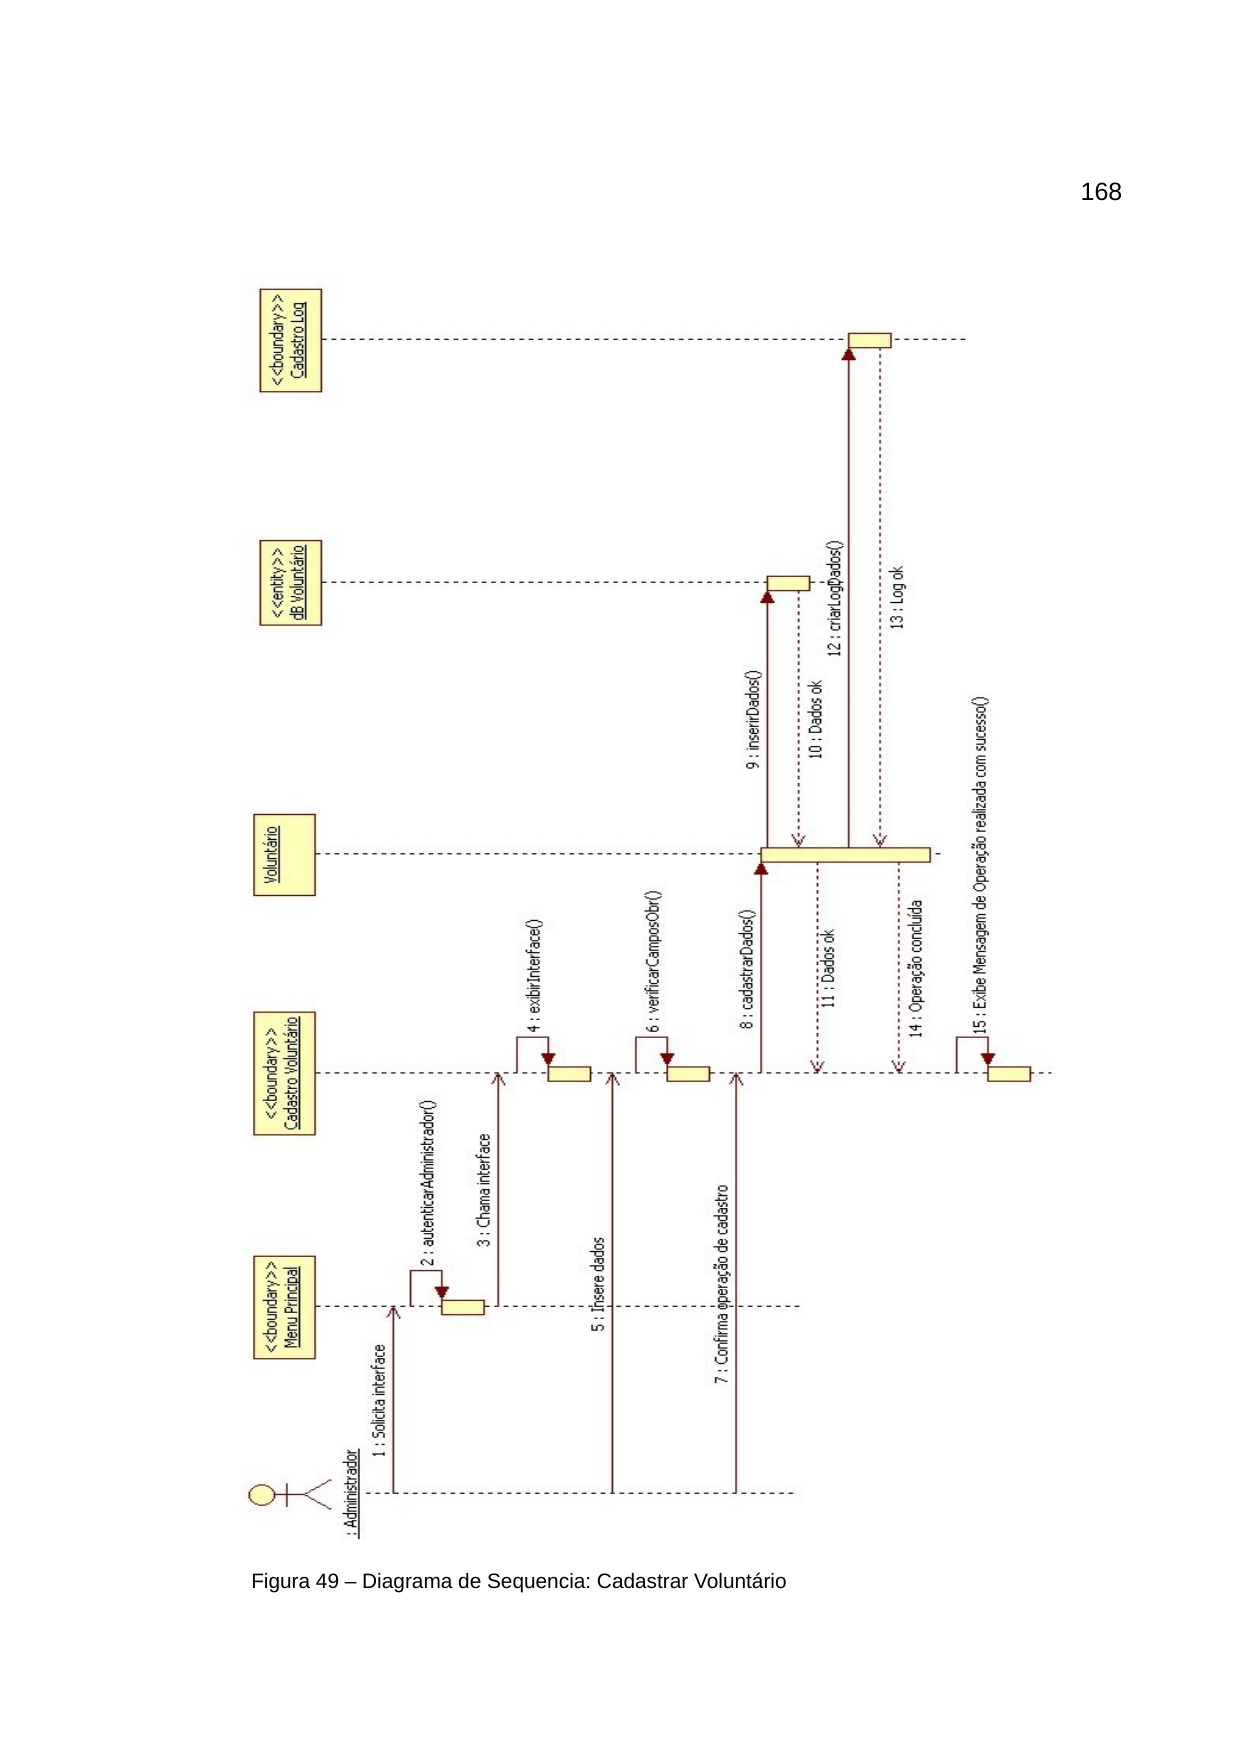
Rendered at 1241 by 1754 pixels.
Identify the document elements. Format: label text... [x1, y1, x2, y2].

picture [216, 265, 1083, 1569]
text Figura 49 – Diagrama de Sequencia: Cadastrar Voluntário [177, 1569, 1122, 1593]
